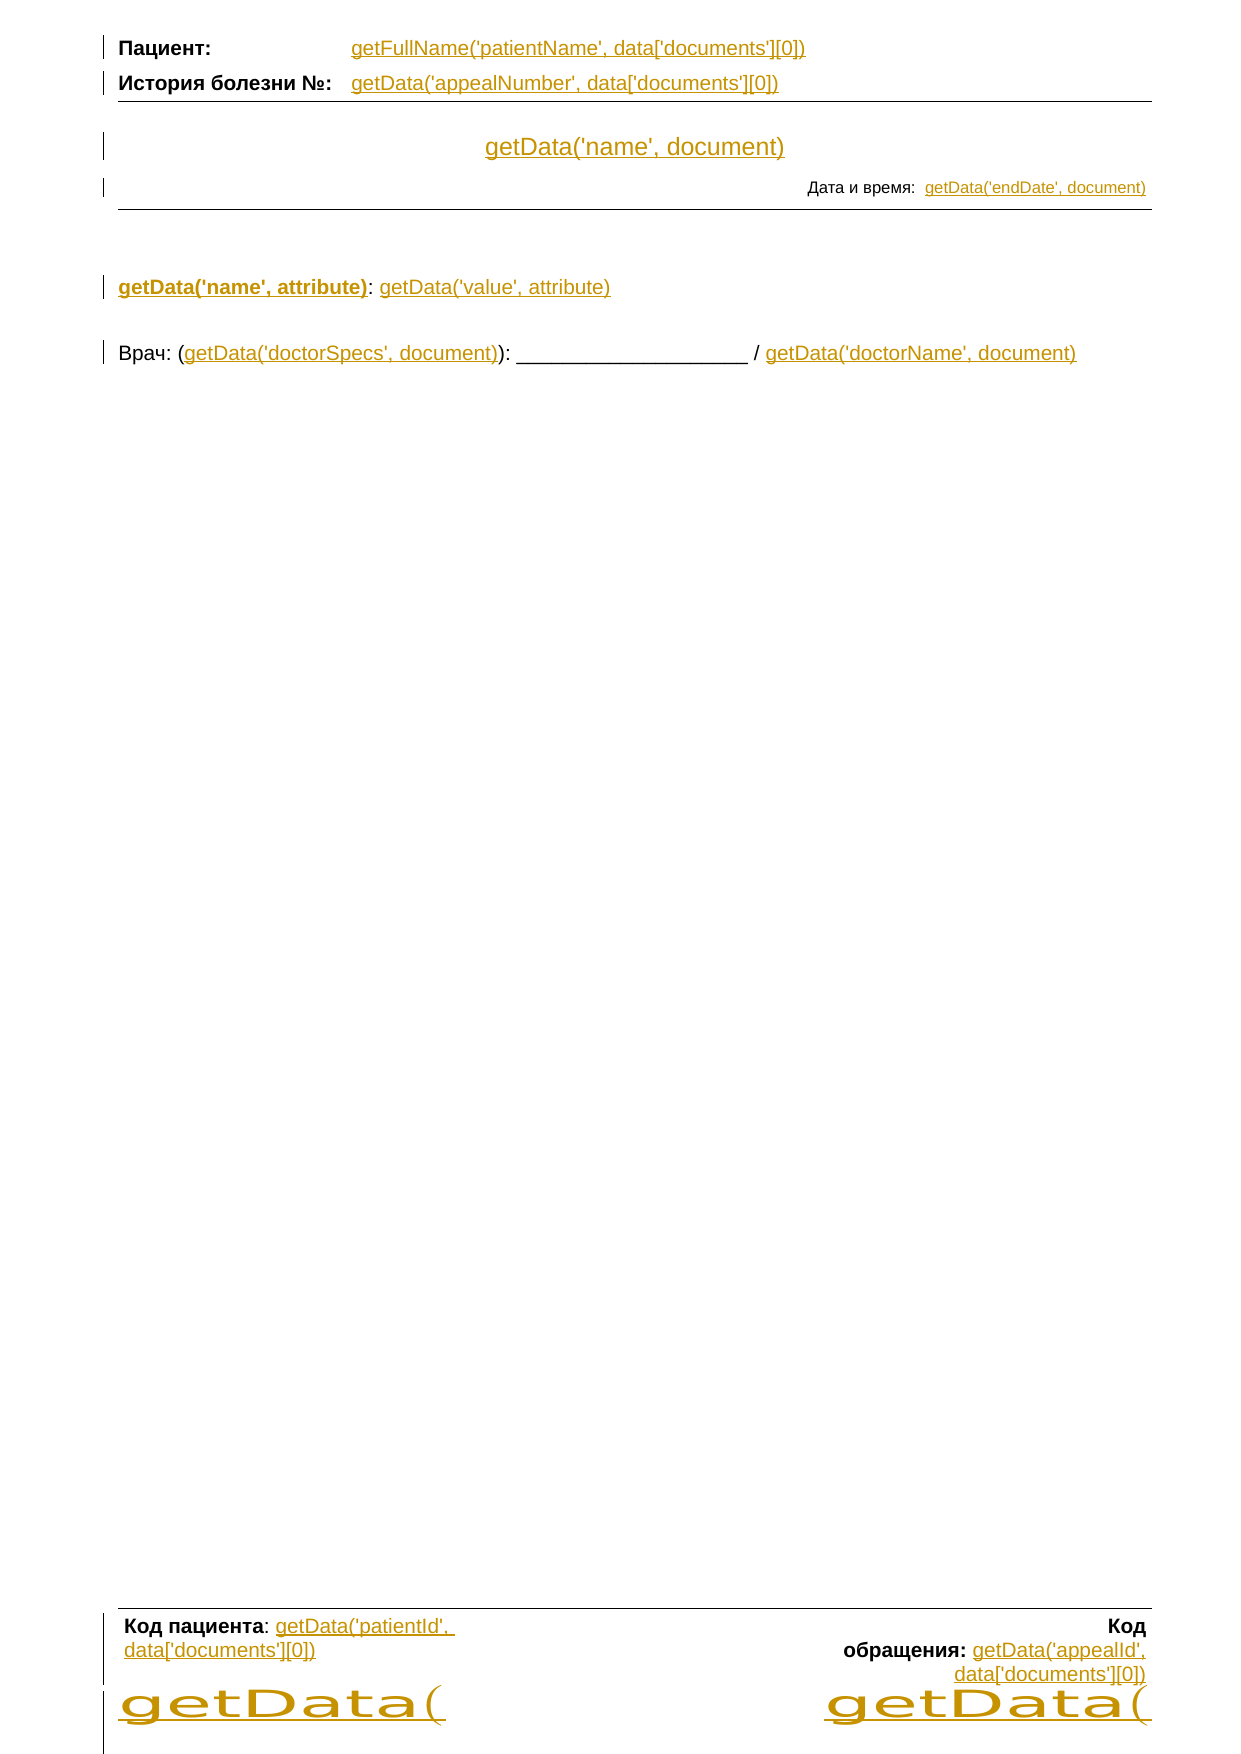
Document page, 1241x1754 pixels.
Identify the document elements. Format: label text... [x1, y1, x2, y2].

table_header getData('name', attribute): getData('value', attribute) Врач: (getData('doctorSpecs', document)): ____________________ / getData('doctorName', document) [118, 210, 1152, 436]
table_header getData('name', document) [118, 126, 1152, 166]
table_cell getData('appealNumber', data['documents'][0]) [351, 65, 1152, 101]
table_header Дата и время: getData('endDate', document) [118, 166, 1152, 209]
table_header Пациент: [118, 30, 351, 65]
table_header getFullName('patientName', data['documents'][0]) [351, 30, 1152, 65]
table_cell История болезни №: [118, 65, 351, 101]
